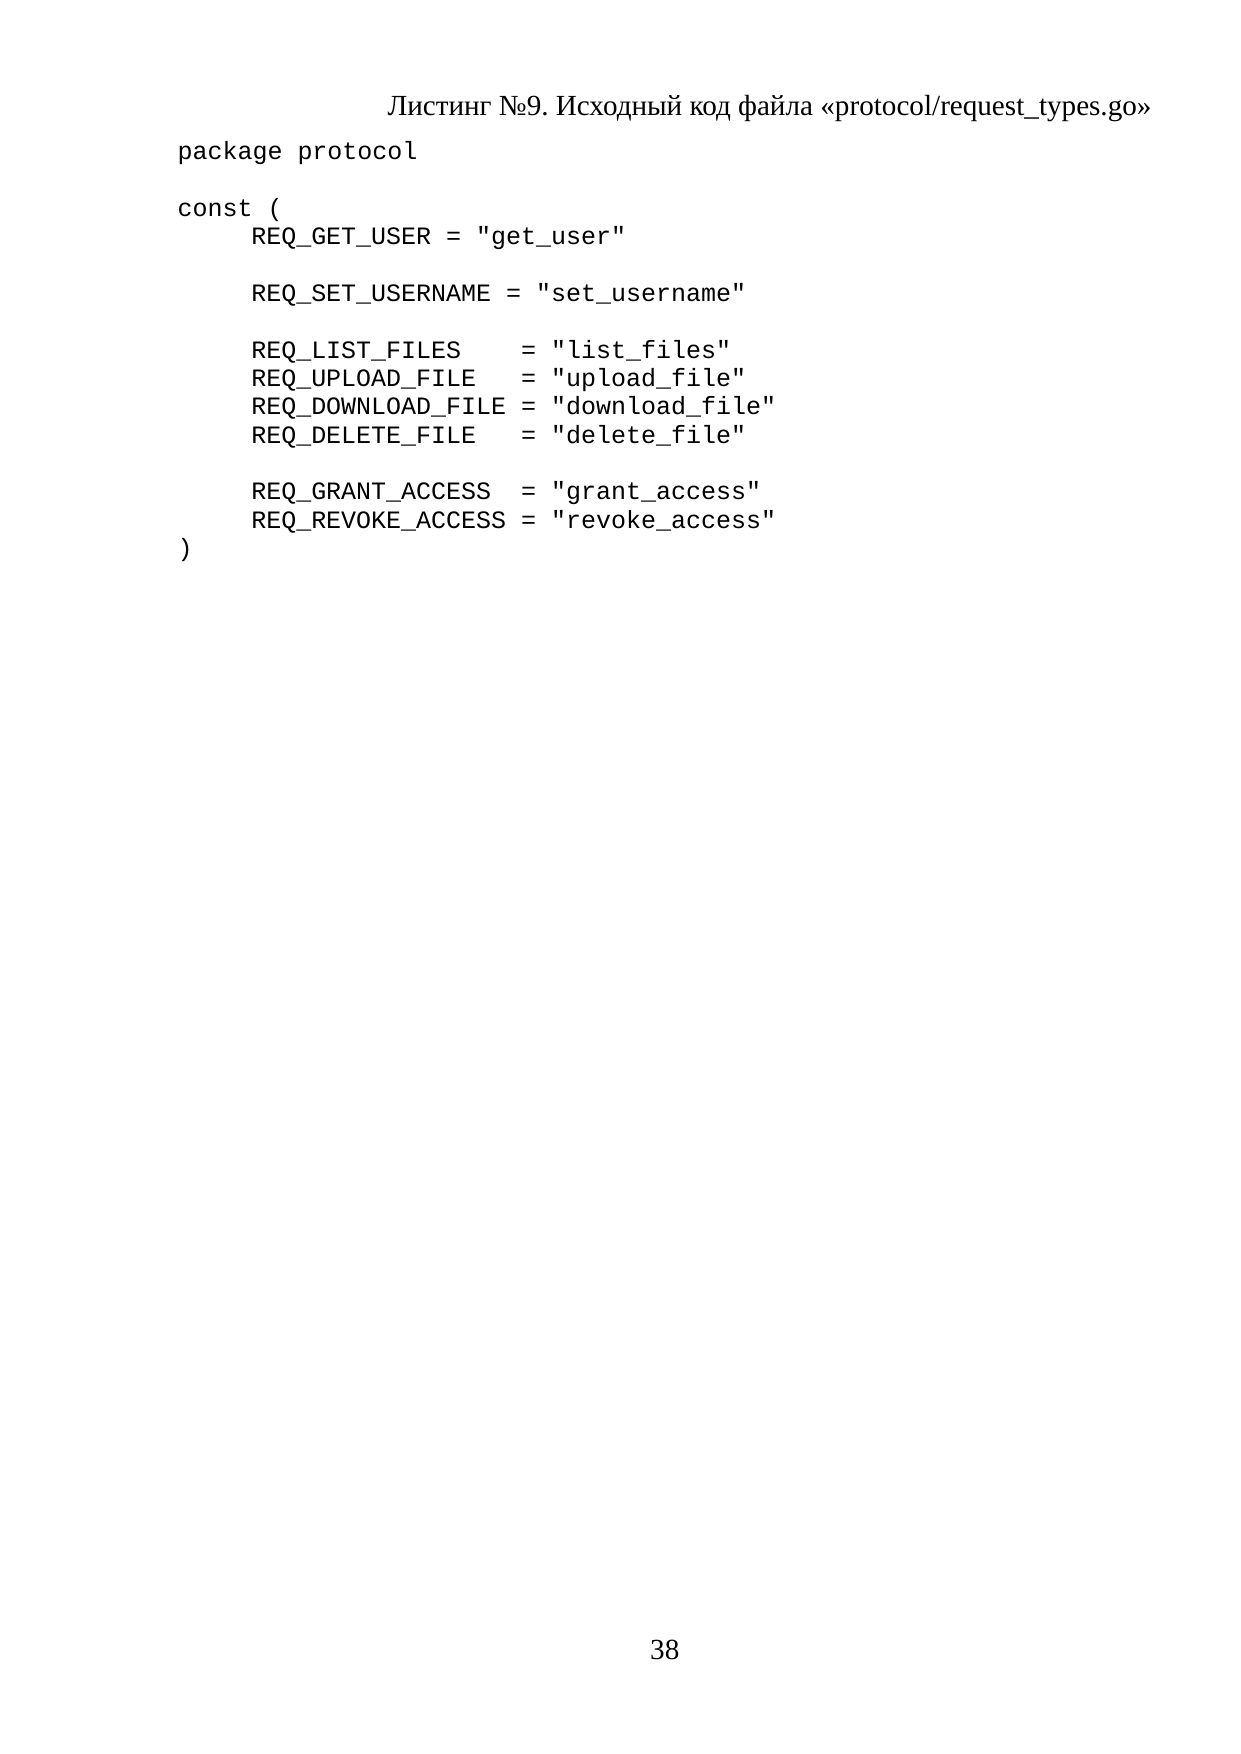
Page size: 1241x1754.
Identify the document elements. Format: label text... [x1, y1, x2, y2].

text REQ_LIST_FILES = "list_files" [177, 337, 1152, 366]
text REQ_UPLOAD_FILE = "upload_file" [177, 366, 1152, 394]
text Листинг №9. Исходный код файла «protocol/request_types.go» [177, 88, 1152, 122]
text ) [177, 536, 1152, 564]
text package protocol [177, 139, 1152, 167]
text REQ_DOWNLOAD_FILE = "download_file" [177, 394, 1152, 422]
text const ( [177, 196, 1152, 224]
text REQ_GET_USER = "get_user" [177, 224, 1152, 252]
text REQ_GRANT_ACCESS = "grant_access" [177, 479, 1152, 507]
text REQ_SET_USERNAME = "set_username" [177, 281, 1152, 309]
text REQ_DELETE_FILE = "delete_file" [177, 422, 1152, 451]
text REQ_REVOKE_ACCESS = "revoke_access" [177, 507, 1152, 536]
